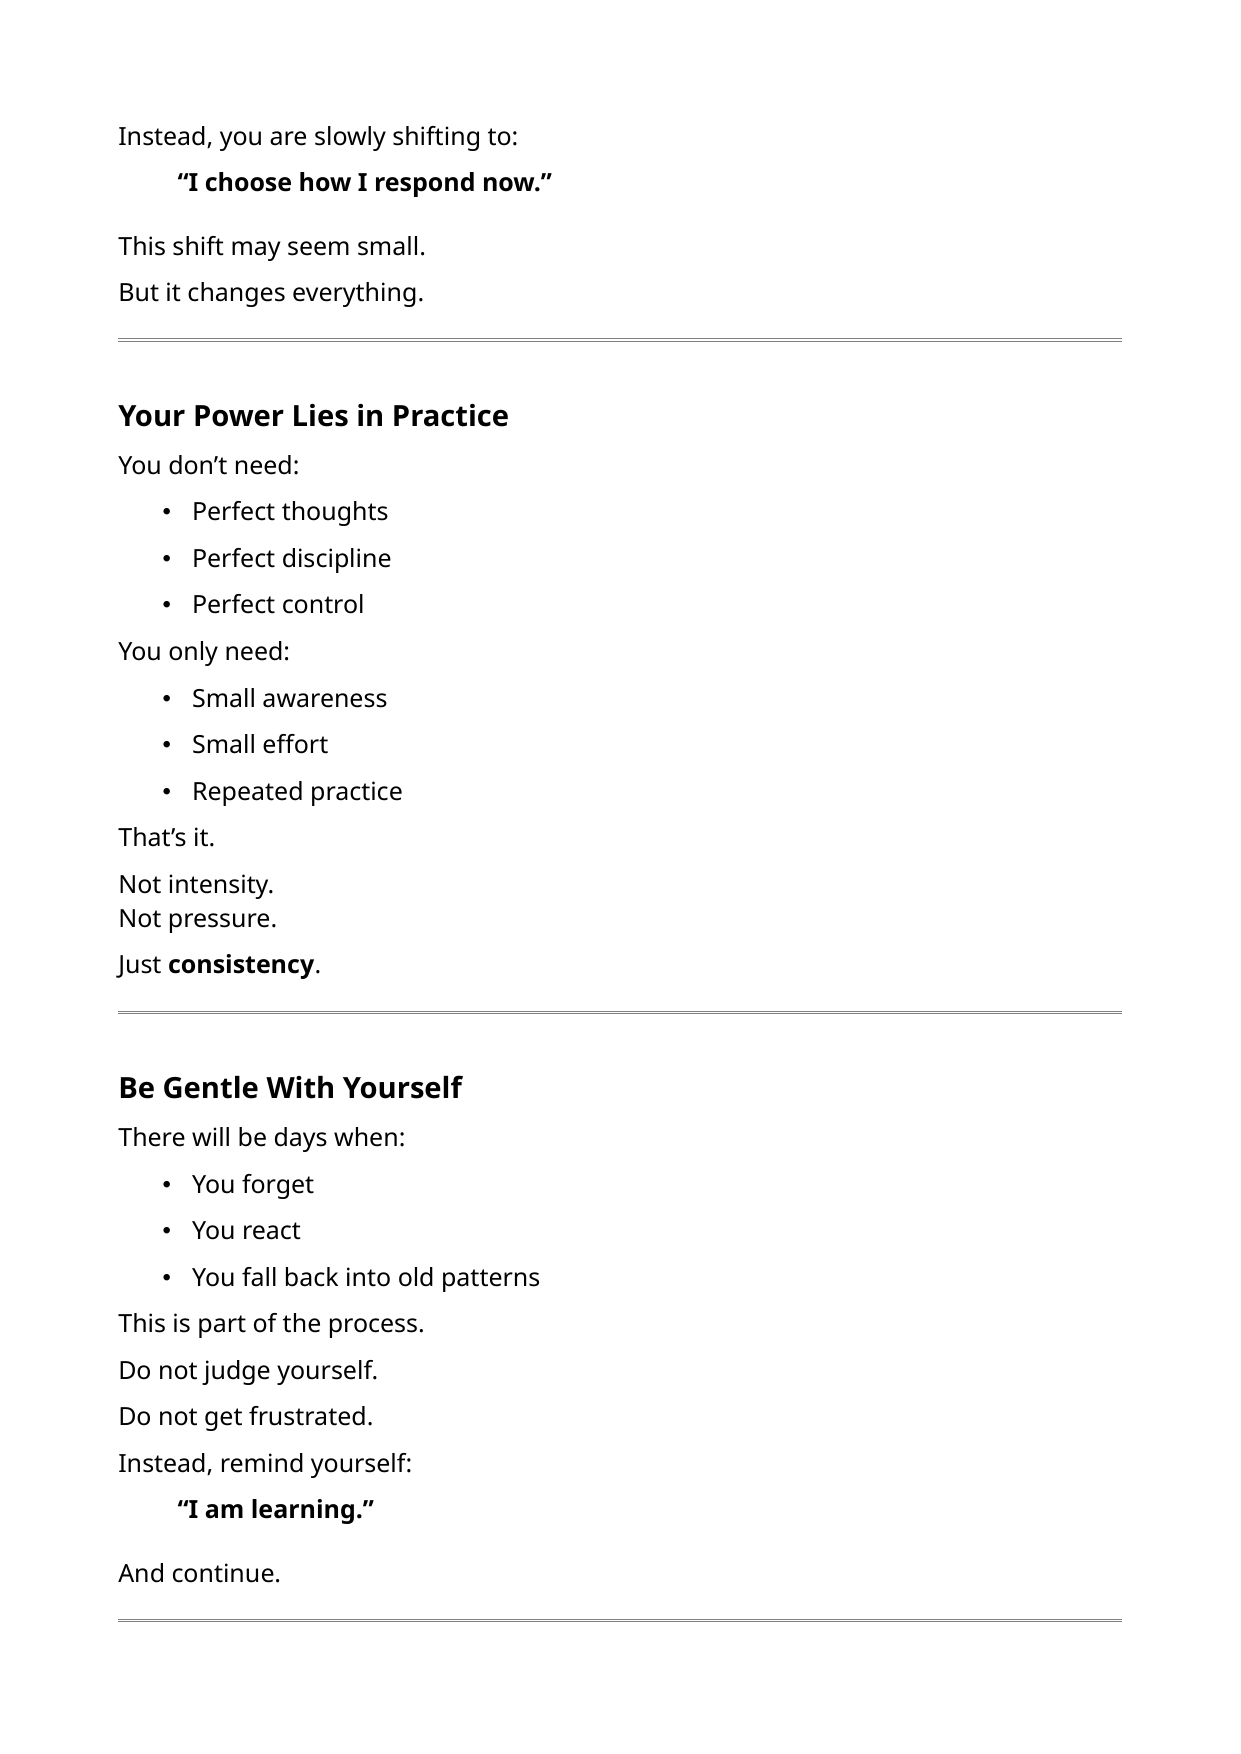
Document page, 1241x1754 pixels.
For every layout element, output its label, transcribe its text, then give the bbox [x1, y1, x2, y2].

list Perfect control [162, 587, 1122, 621]
text That’s it. [118, 820, 1122, 854]
text This is part of the process. [118, 1306, 1122, 1340]
text Not intensity. Not pressure. [118, 866, 1122, 934]
list Repeated practice [162, 773, 1122, 807]
text You don’t need: [118, 447, 1122, 481]
text “I am learning.” [177, 1492, 1063, 1526]
text You only need: [118, 634, 1122, 668]
subtitle Be Gentle With Yourself [118, 1067, 1122, 1107]
text “I choose how I respond now.” [177, 165, 1063, 199]
text This shift may seem small. [118, 228, 1122, 262]
list Perfect thoughts [162, 494, 1122, 528]
list Small awareness [162, 680, 1122, 714]
text Do not get frustrated. [118, 1399, 1122, 1433]
list You react [162, 1213, 1122, 1247]
list Perfect discipline [162, 541, 1122, 574]
subtitle Your Power Lies in Practice [118, 395, 1122, 435]
list You forget [162, 1166, 1122, 1200]
list Small effort [162, 727, 1122, 761]
text There will be days when: [118, 1120, 1122, 1154]
text And continue. [118, 1556, 1122, 1590]
text Just consistency. [118, 947, 1122, 981]
text Instead, you are slowly shifting to: [118, 118, 1122, 152]
text Do not judge yourself. [118, 1352, 1122, 1387]
text But it changes everything. [118, 275, 1122, 309]
list You fall back into old patterns [162, 1259, 1122, 1293]
text Instead, remind yourself: [118, 1446, 1122, 1480]
